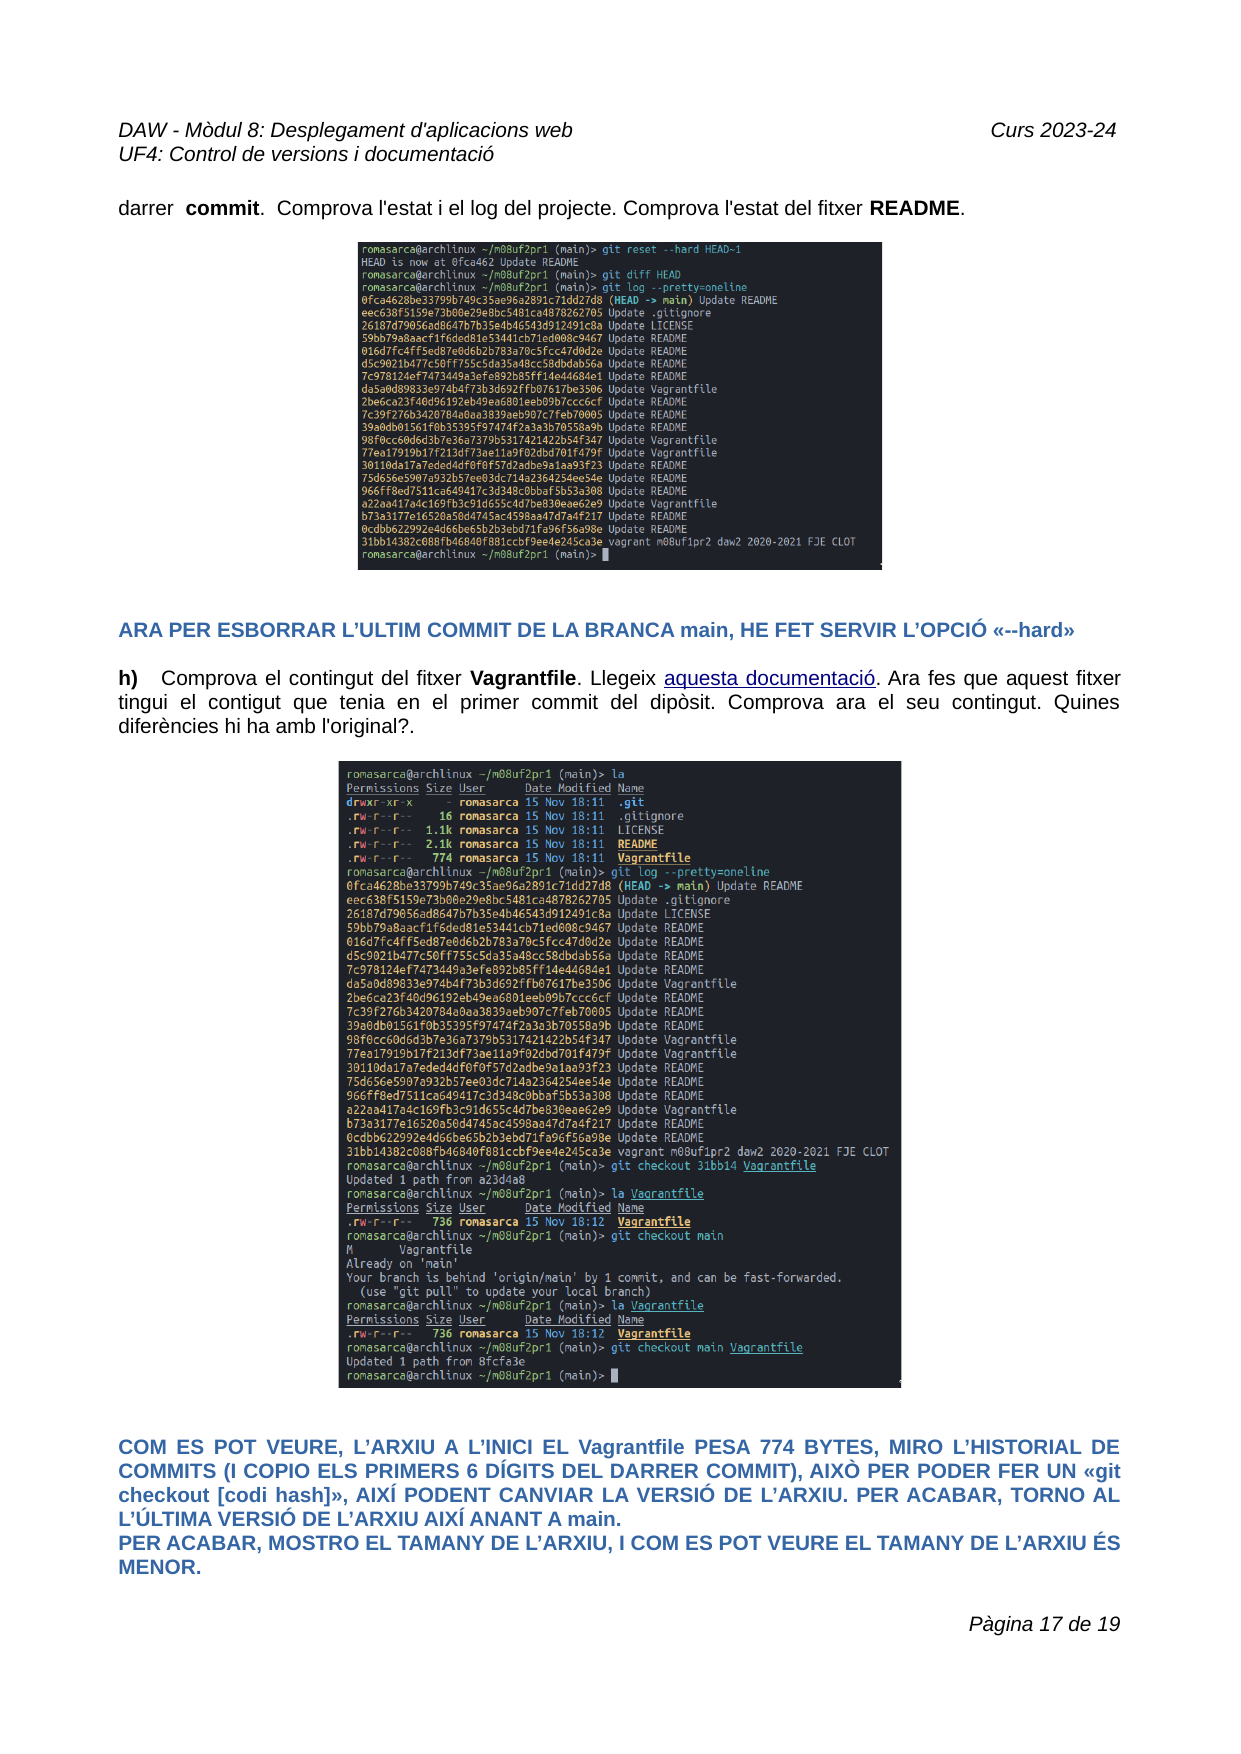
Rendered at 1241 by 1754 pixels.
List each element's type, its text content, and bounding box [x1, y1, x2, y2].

picture [357, 242, 883, 570]
text ARA PER ESBORRAR L’ULTIM COMMIT DE LA BRANCA main, HE FET SERVIR L’OPCIÓ «--hard» [118, 618, 1122, 642]
text darrer commit. Comprova l'estat i el log del projecte. Comprova l'estat del fitxer README. [118, 196, 1122, 219]
picture [338, 761, 902, 1388]
text h) Comprova el contingut del fitxer Vagrantfile. Llegeix aquesta documentació. Ara fes que aquest fitxer tingui el contigut que tenia en el primer commit del dipòsit. Comprova ara el seu contingut. Quines diferències hi ha amb l'original?. [118, 666, 1122, 738]
text COM ES POT VEURE, L’ARXIU A L’INICI EL Vagrantfile PESA 774 BYTES, MIRO L’HISTORIAL DE COMMITS (I COPIO ELS PRIMERS 6 DÍGITS DEL DARRER COMMIT), AIXÒ PER PODER FER UN «git checkout [codi hash]», AIXÍ PODENT CANVIAR LA VERSIÓ DE L’ARXIU. PER ACABAR, TORNO AL L’ÚLTIMA VERSIÓ DE L’ARXIU AIXÍ ANANT A main. [118, 1435, 1122, 1531]
text PER ACABAR, MOSTRO EL TAMANY DE L’ARXIU, I COM ES POT VEURE EL TAMANY DE L’ARXIU ÉS MENOR. [118, 1531, 1122, 1579]
